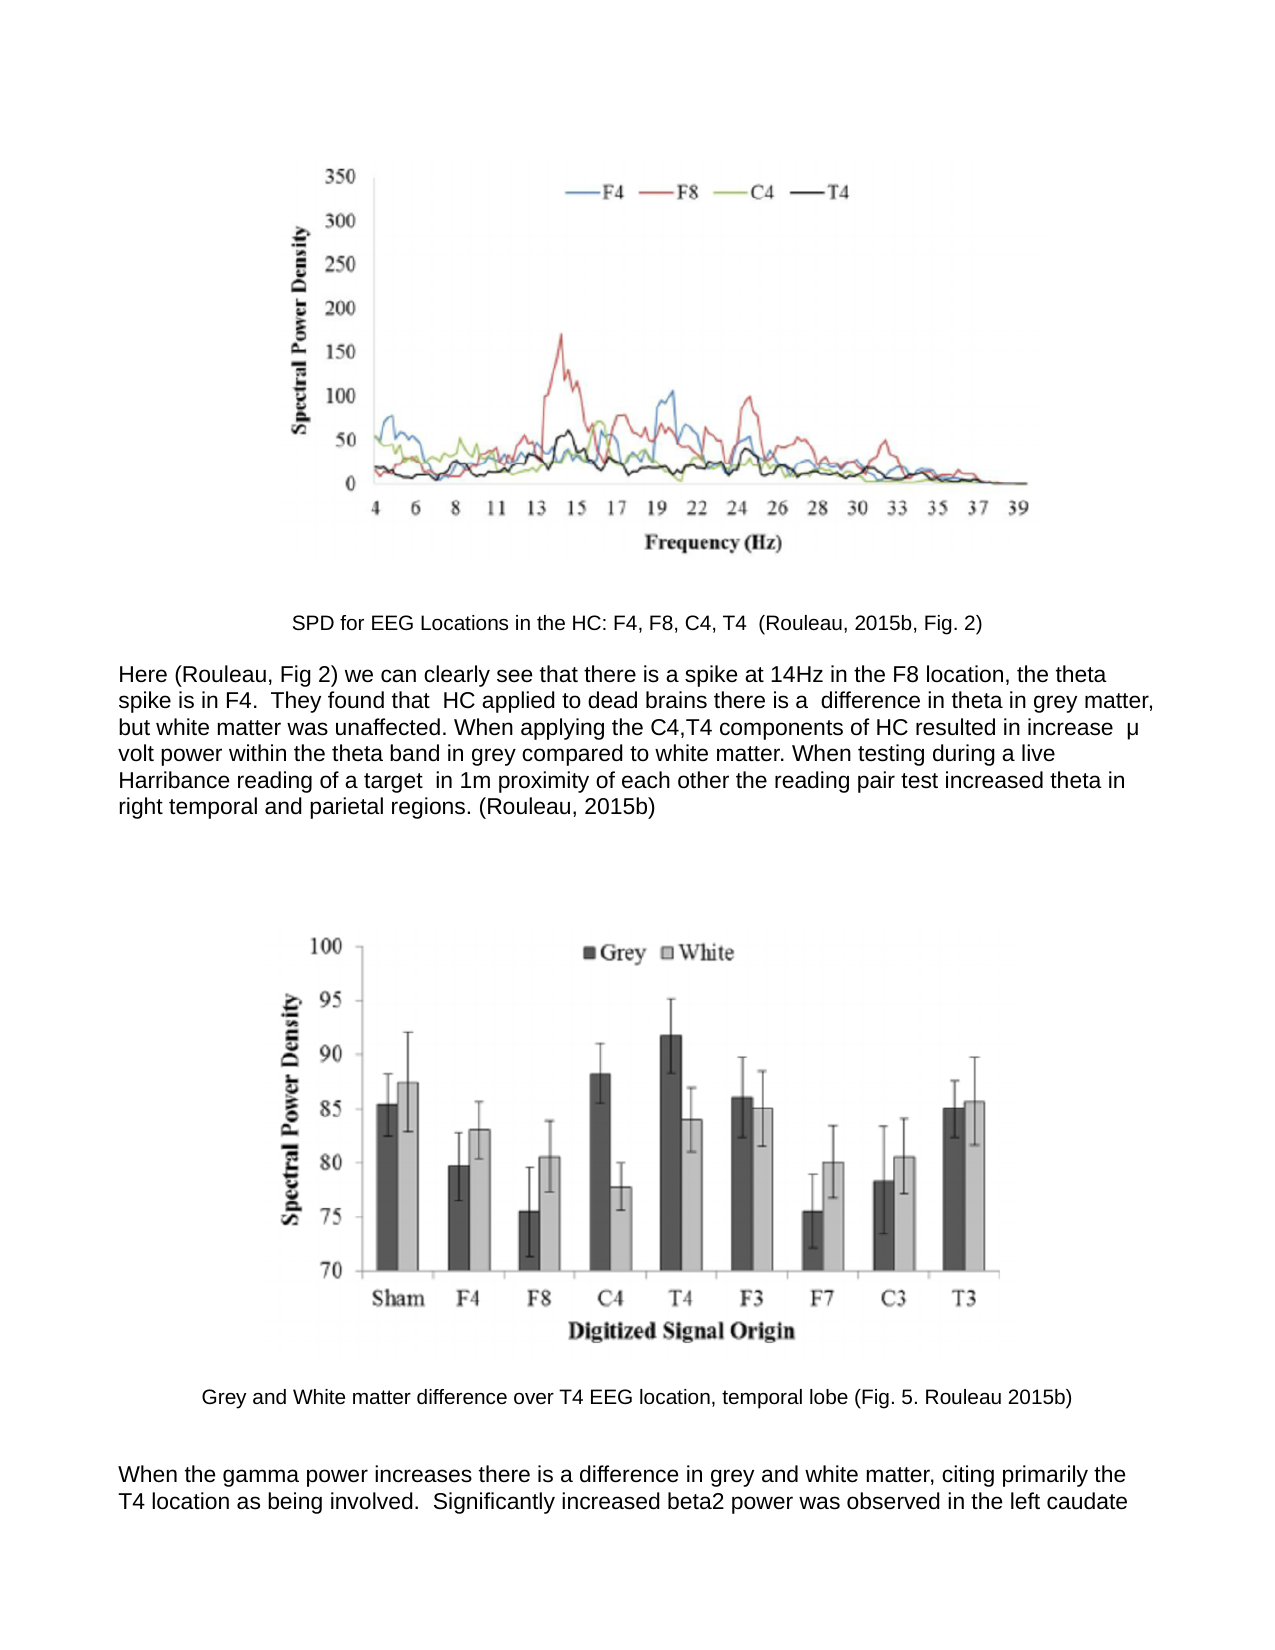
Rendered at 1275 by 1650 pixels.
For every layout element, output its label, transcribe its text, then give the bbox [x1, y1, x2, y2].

text SPD for EEG Locations in the HC: F4, F8, C4, T4 (Rouleau, 2015b, Fig. 2) [118, 611, 1157, 635]
text Here (Rouleau, Fig 2) we can clearly see that there is a spike at 14Hz in the F8 location, the theta spike is in F4. They found that HC applied to dead brains there is a difference in theta in grey matter, but white matter was unaffected. When applying the C4,T4 components of HC resulted in increase μ volt power within the theta band in grey compared to white matter. When testing during a live Harribance reading of a target in 1m proximity of each other the reading pair test increased theta in right temporal and parietal regions. (Rouleau, 2015b) [118, 661, 1157, 819]
picture [259, 924, 1016, 1359]
text Grey and White matter difference over T4 EEG location, temporal lobe (Fig. 5. Rouleau 2015b) [118, 1385, 1157, 1409]
picture [278, 159, 1047, 559]
text When the gamma power increases there is a difference in grey and white matter, citing primarily the T4 location as being involved. Significantly increased beta2 power was observed in the left caudate [118, 1461, 1157, 1514]
